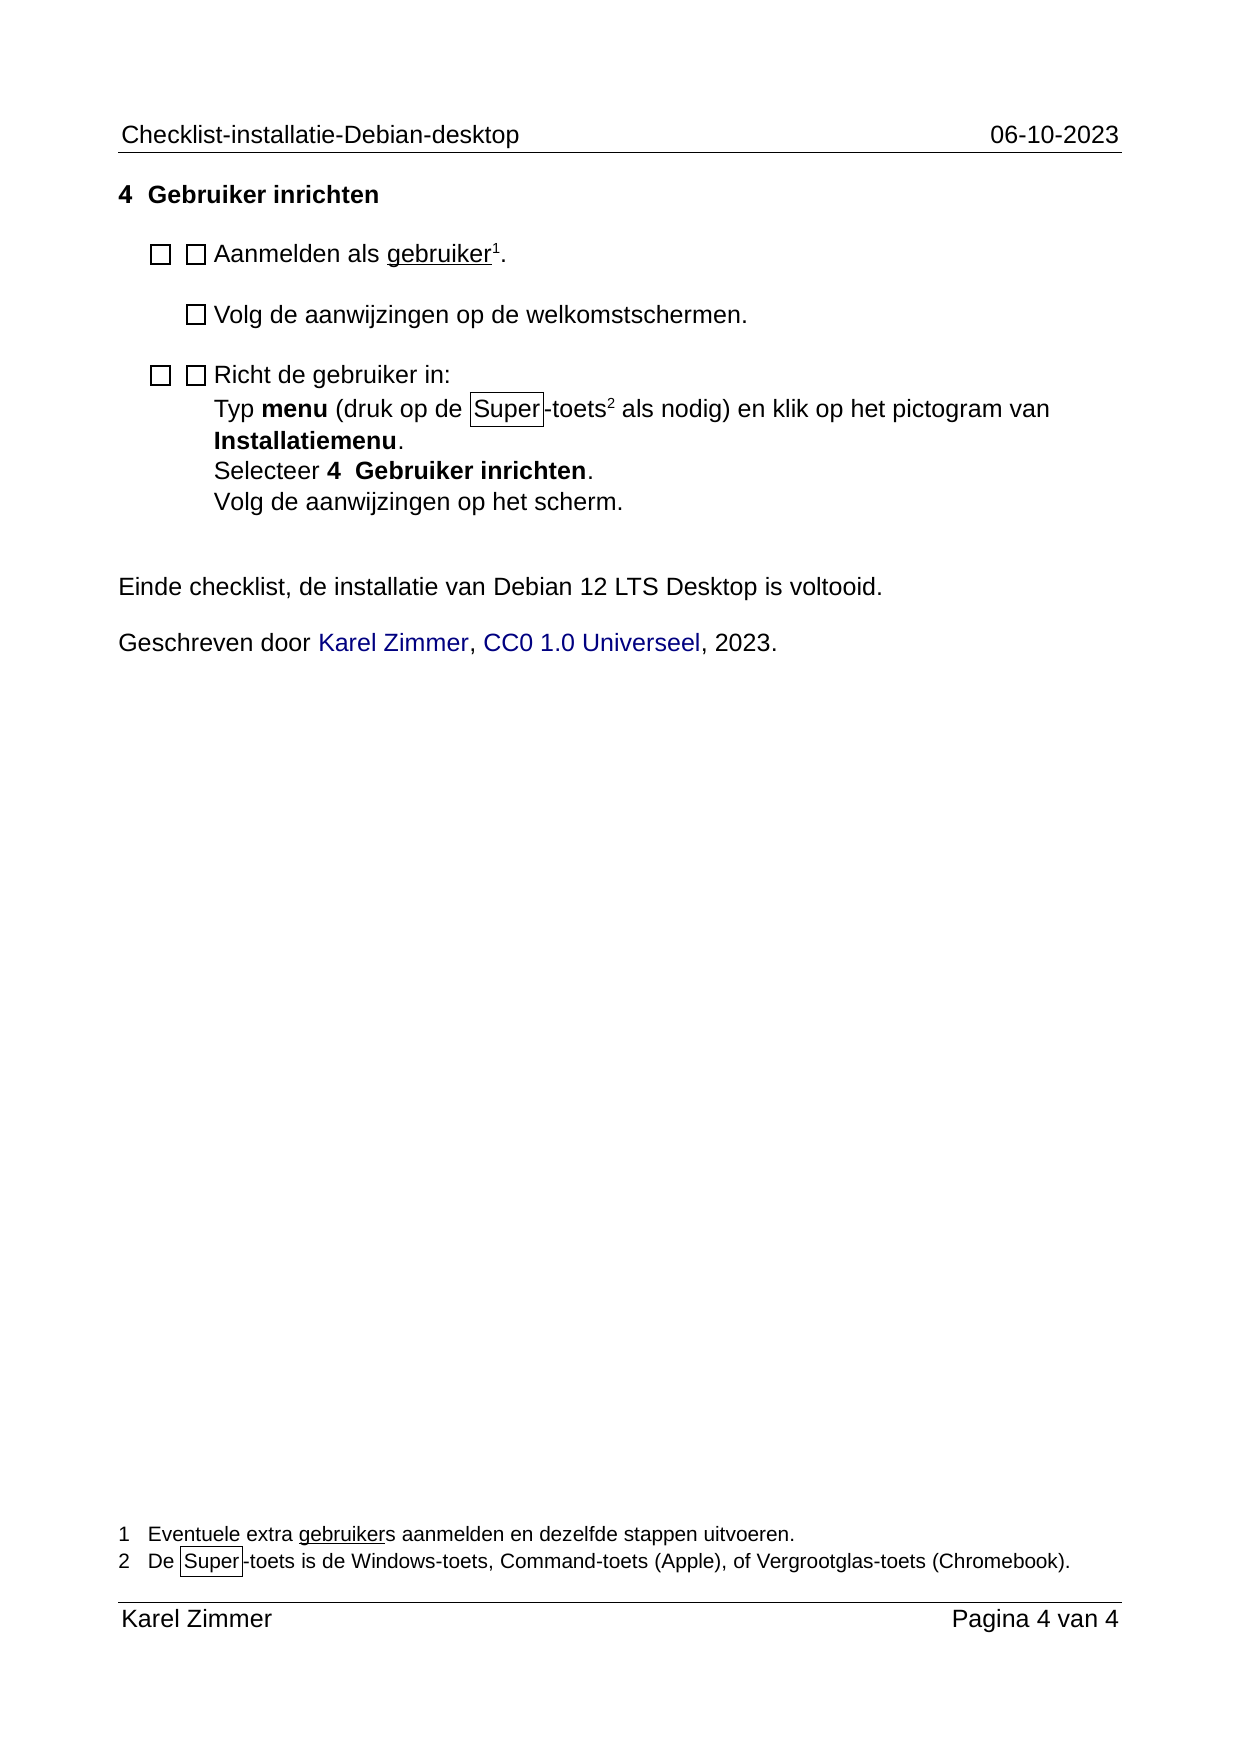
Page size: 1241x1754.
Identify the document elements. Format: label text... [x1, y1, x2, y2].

text Einde checklist, de installatie van Debian 12 LTS Desktop is voltooid. [118, 573, 1122, 601]
table_header [118, 239, 142, 269]
table_header [177, 239, 213, 269]
text Geschreven door Karel Zimmer, CC0 1.0 Universeel, 2023. [118, 629, 1122, 657]
table_cell [142, 391, 177, 456]
table_cell [177, 360, 213, 391]
list Gebruiker inrichten [118, 177, 1122, 211]
table_cell [118, 486, 142, 517]
table_cell [177, 330, 213, 360]
table_cell [118, 269, 142, 300]
table_cell Volg de aanwijzingen op de welkomstschermen. [213, 300, 1122, 330]
table_cell [142, 300, 177, 330]
table_cell [177, 300, 213, 330]
table_cell [118, 360, 142, 391]
table_cell Typ menu (druk op de Super-toets als nodig) en klik op het pictogram van Installatiemenu. [213, 391, 1122, 456]
table_cell Selecteer 4 Gebruiker inrichten. [213, 456, 1122, 486]
table_cell [118, 456, 142, 486]
table_cell [142, 456, 177, 486]
table_cell [142, 360, 177, 391]
table_cell [118, 391, 142, 456]
table_cell [177, 486, 213, 517]
table_cell [142, 269, 177, 300]
table_cell [118, 330, 142, 360]
table_cell [213, 330, 1122, 360]
table_cell [118, 300, 142, 330]
table_cell [177, 391, 213, 456]
table_cell [213, 269, 1122, 300]
table_cell [142, 486, 177, 517]
table_header [142, 239, 177, 269]
table_cell [142, 330, 177, 360]
table_header Aanmelden als gebruiker. [213, 239, 1122, 269]
table_cell Volg de aanwijzingen op het scherm. [213, 486, 1122, 517]
table_cell [177, 269, 213, 300]
table_cell Richt de gebruiker in: [213, 360, 1122, 391]
table_cell [177, 456, 213, 486]
